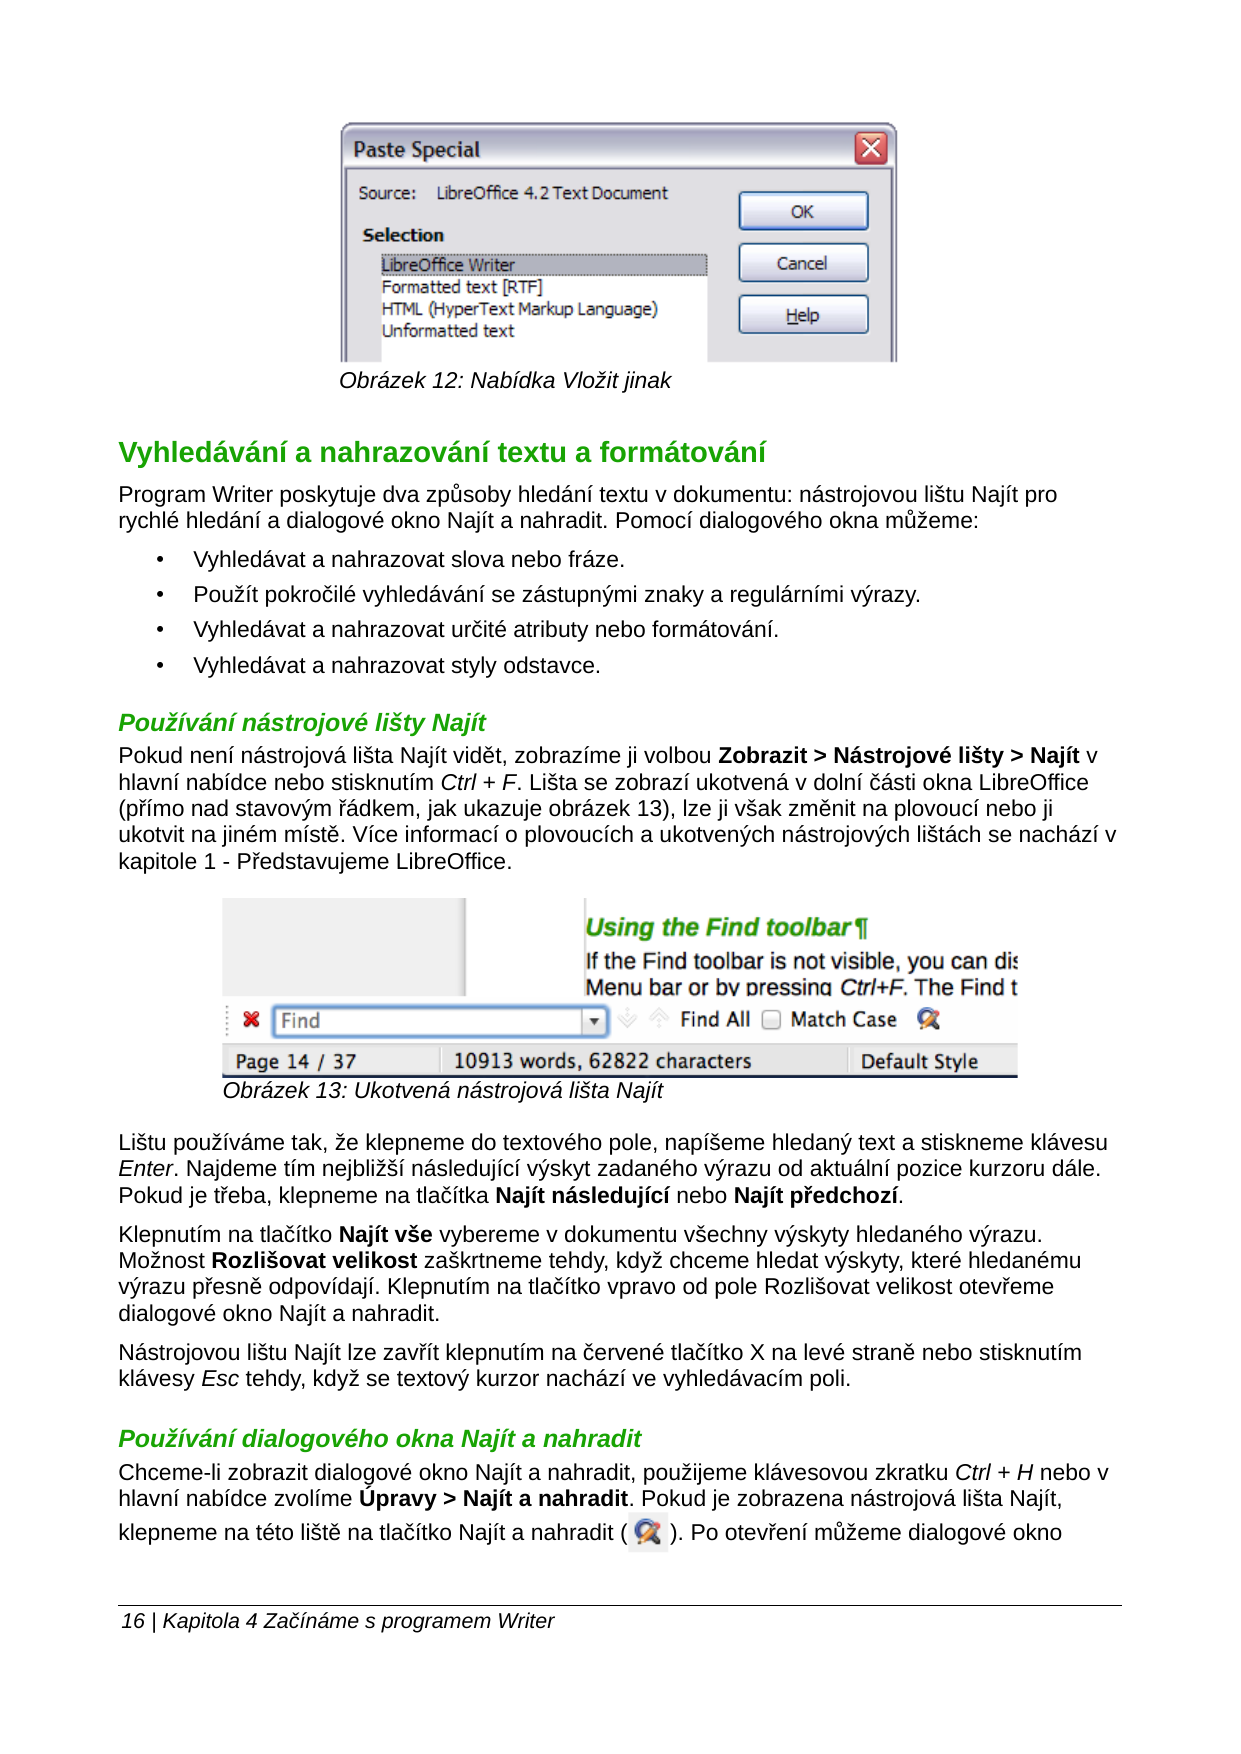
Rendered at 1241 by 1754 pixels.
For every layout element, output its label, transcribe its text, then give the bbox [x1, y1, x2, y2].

text Obrázek 13: Ukotvená nástrojová lišta Najít [222, 1078, 1018, 1104]
subtitle Vyhledávání a nahrazování textu a formátování [118, 436, 1122, 469]
text Obrázek 12: Nabídka Vložit jinak [339, 367, 901, 393]
subtitle Používání dialogového okna Najít a nahradit [118, 1424, 1122, 1453]
list Vyhledávat a nahrazovat styly odstavce. [156, 652, 1122, 678]
text Pokud není nástrojová lišta Najít vidět, zobrazíme ji volbou Zobrazit > Nástrojové lišty > Najít v hlavní nabídce nebo stisknutím Ctrl + F. Lišta se zobrazí ukotvená v dolní části okna LibreOffice (přímo nad stavovým řádkem, jak ukazuje obrázek 13), lze ji však změnit na plovoucí nebo ji ukotvit na jiném místě. Více informací o plovoucích a ukotvených nástrojových lištách se nachází v kapitole 1 - Představujeme LibreOffice. [118, 742, 1122, 874]
list Vyhledávat a nahrazovat slova nebo fráze. [156, 546, 1122, 572]
subtitle Používání nástrojové lišty Najít [118, 707, 1122, 736]
text Lištu používáme tak, že klepneme do textového pole, napíšeme hledaný text a stiskneme klávesu Enter. Najdeme tím nejbližší následující výskyt zadaného výrazu od aktuální pozice kurzoru dále. Pokud je třeba, klepneme na tlačítka Najít následující nebo Najít předchozí. [118, 1129, 1122, 1208]
picture [222, 898, 1018, 1078]
picture [338, 118, 902, 367]
text Chceme-li zobrazit dialogové okno Najít a nahradit, použijeme klávesovou zkratku Ctrl + H nebo v hlavní nabídce zvolíme Úpravy > Najít a nahradit. Pokud je zobrazena nástrojová lišta Najít, klepneme na této liště na tlačítko Najít a nahradit (). Po otevření můžeme dialogové okno [118, 1459, 1122, 1554]
list Použít pokročilé vyhledávání se zástupnými znaky a regulárními výrazy. [156, 581, 1122, 608]
text Klepnutím na tlačítko Najít vše vybereme v dokumentu všechny výskyty hledaného výrazu. Možnost Rozlišovat velikost zaškrtneme tehdy, když chceme hledat výskyty, které hledanému výrazu přesně odpovídají. Klepnutím na tlačítko vpravo od pole Rozlišovat velikost otevřeme dialogové okno Najít a nahradit. [118, 1221, 1122, 1326]
list Vyhledávat a nahrazovat určité atributy nebo formátování. [156, 616, 1122, 643]
picture [627, 1511, 670, 1554]
text Nástrojovou lištu Najít lze zavřít klepnutím na červené tlačítko X na levé straně nebo stisknutím klávesy Esc tehdy, když se textový kurzor nachází ve vyhledávacím poli. [118, 1338, 1122, 1391]
text Program Writer poskytuje dva způsoby hledání textu v dokumentu: nástrojovou lištu Najít pro rychlé hledání a dialogové okno Najít a nahradit. Pomocí dialogového okna můžeme: [118, 481, 1122, 533]
